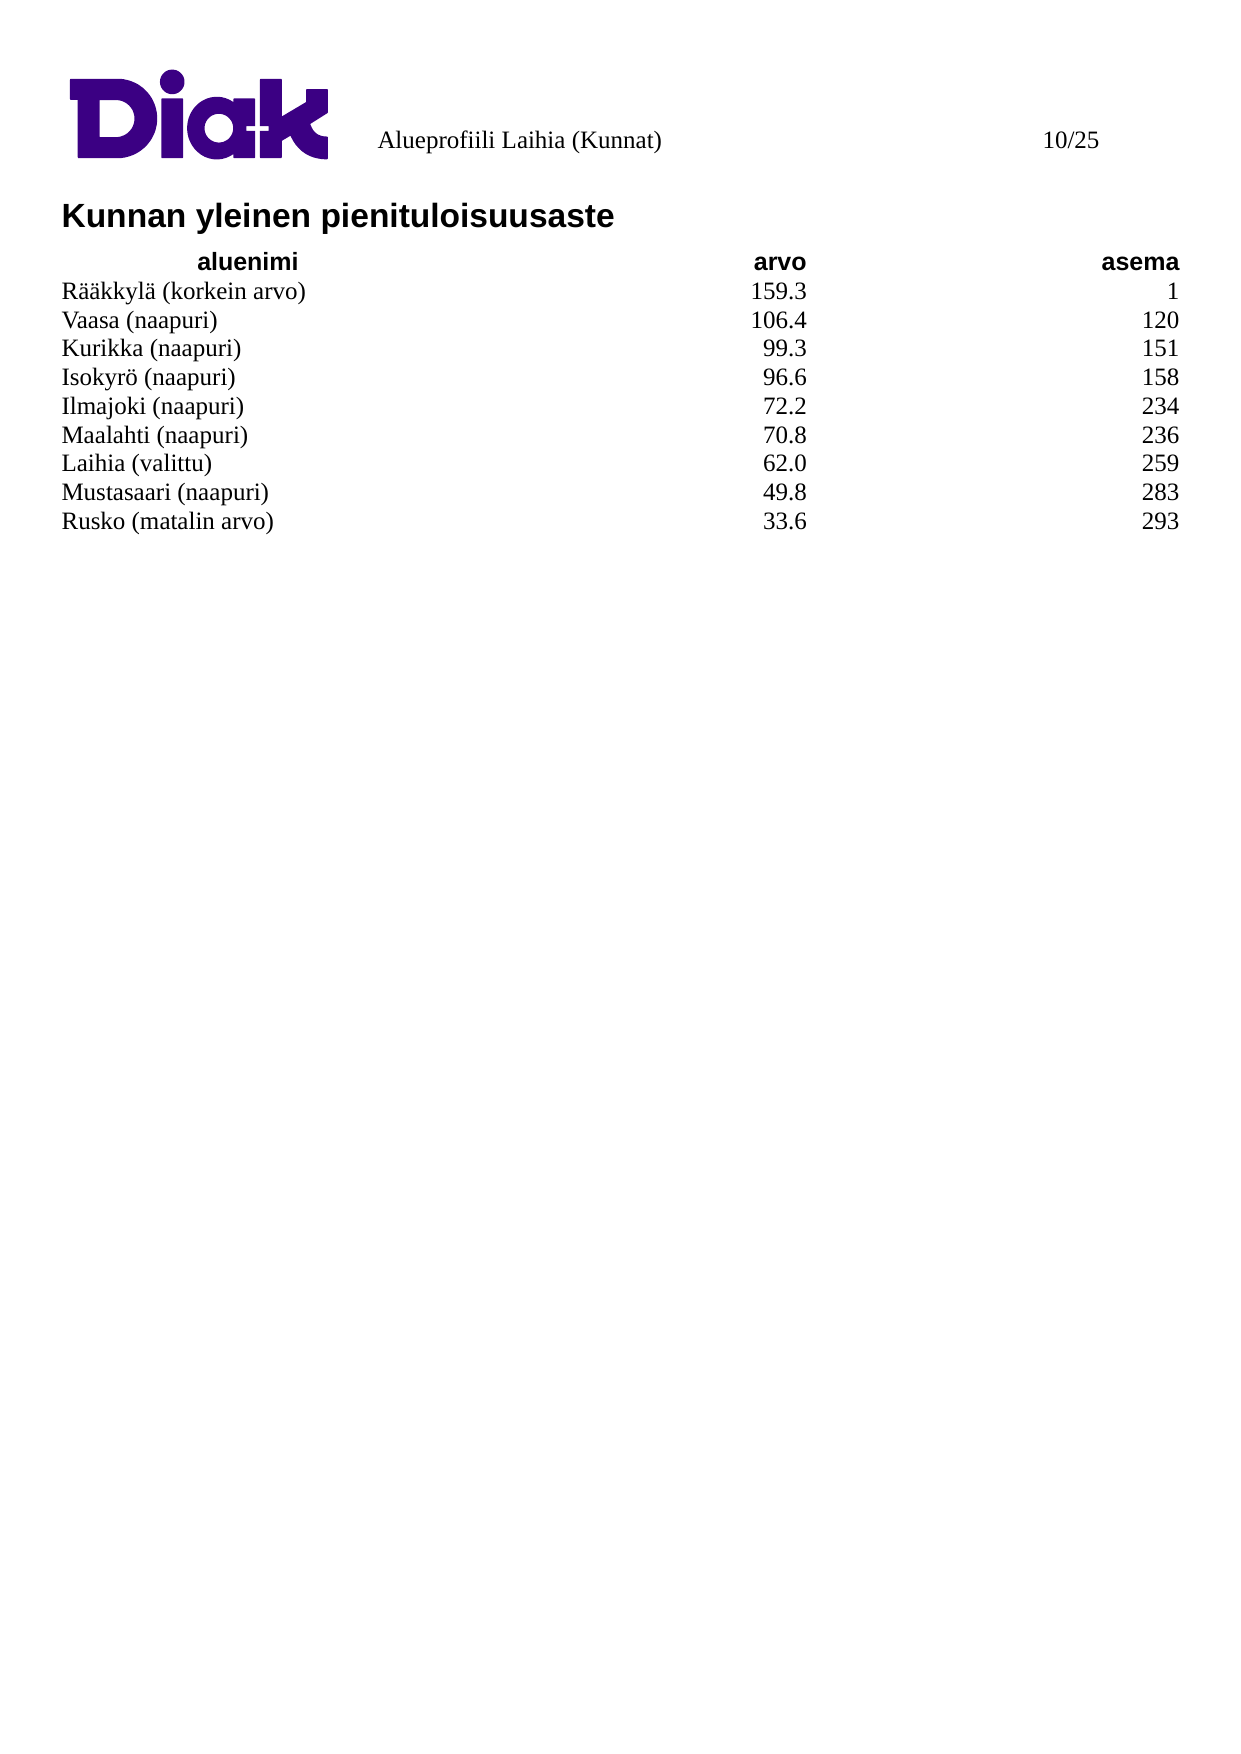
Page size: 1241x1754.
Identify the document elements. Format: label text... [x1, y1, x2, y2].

table_header arvo [434, 247, 806, 276]
table_header aluenimi [61, 247, 434, 276]
table_cell 106.4 [434, 305, 806, 333]
table_cell 72.2 [434, 391, 806, 420]
table_cell Vaasa (naapuri) [61, 305, 434, 333]
table_cell 62.0 [434, 449, 806, 477]
table_cell 234 [806, 391, 1179, 420]
table_cell Mustasaari (naapuri) [61, 477, 434, 506]
table_cell 70.8 [434, 420, 806, 448]
table_cell 236 [806, 420, 1179, 448]
table_cell Laihia (valittu) [61, 449, 434, 477]
table_cell 293 [806, 506, 1179, 535]
table_cell 1 [806, 276, 1179, 305]
table_cell 49.8 [434, 477, 806, 506]
table_cell 159.3 [434, 276, 806, 305]
table_cell 259 [806, 449, 1179, 477]
table_cell 283 [806, 477, 1179, 506]
subtitle Kunnan yleinen pienituloisuusaste [61, 196, 1179, 235]
table_cell Isokyrö (naapuri) [61, 362, 434, 391]
table_cell 120 [806, 305, 1179, 333]
table_cell 158 [806, 362, 1179, 391]
table_cell 151 [806, 334, 1179, 362]
table_header asema [806, 247, 1179, 276]
table_cell Maalahti (naapuri) [61, 420, 434, 448]
table_cell 99.3 [434, 334, 806, 362]
table_cell 33.6 [434, 506, 806, 535]
table_cell Ilmajoki (naapuri) [61, 391, 434, 420]
table_cell 96.6 [434, 362, 806, 391]
table_cell Rusko (matalin arvo) [61, 506, 434, 535]
table_cell Kurikka (naapuri) [61, 334, 434, 362]
table_cell Rääkkylä (korkein arvo) [61, 276, 434, 305]
